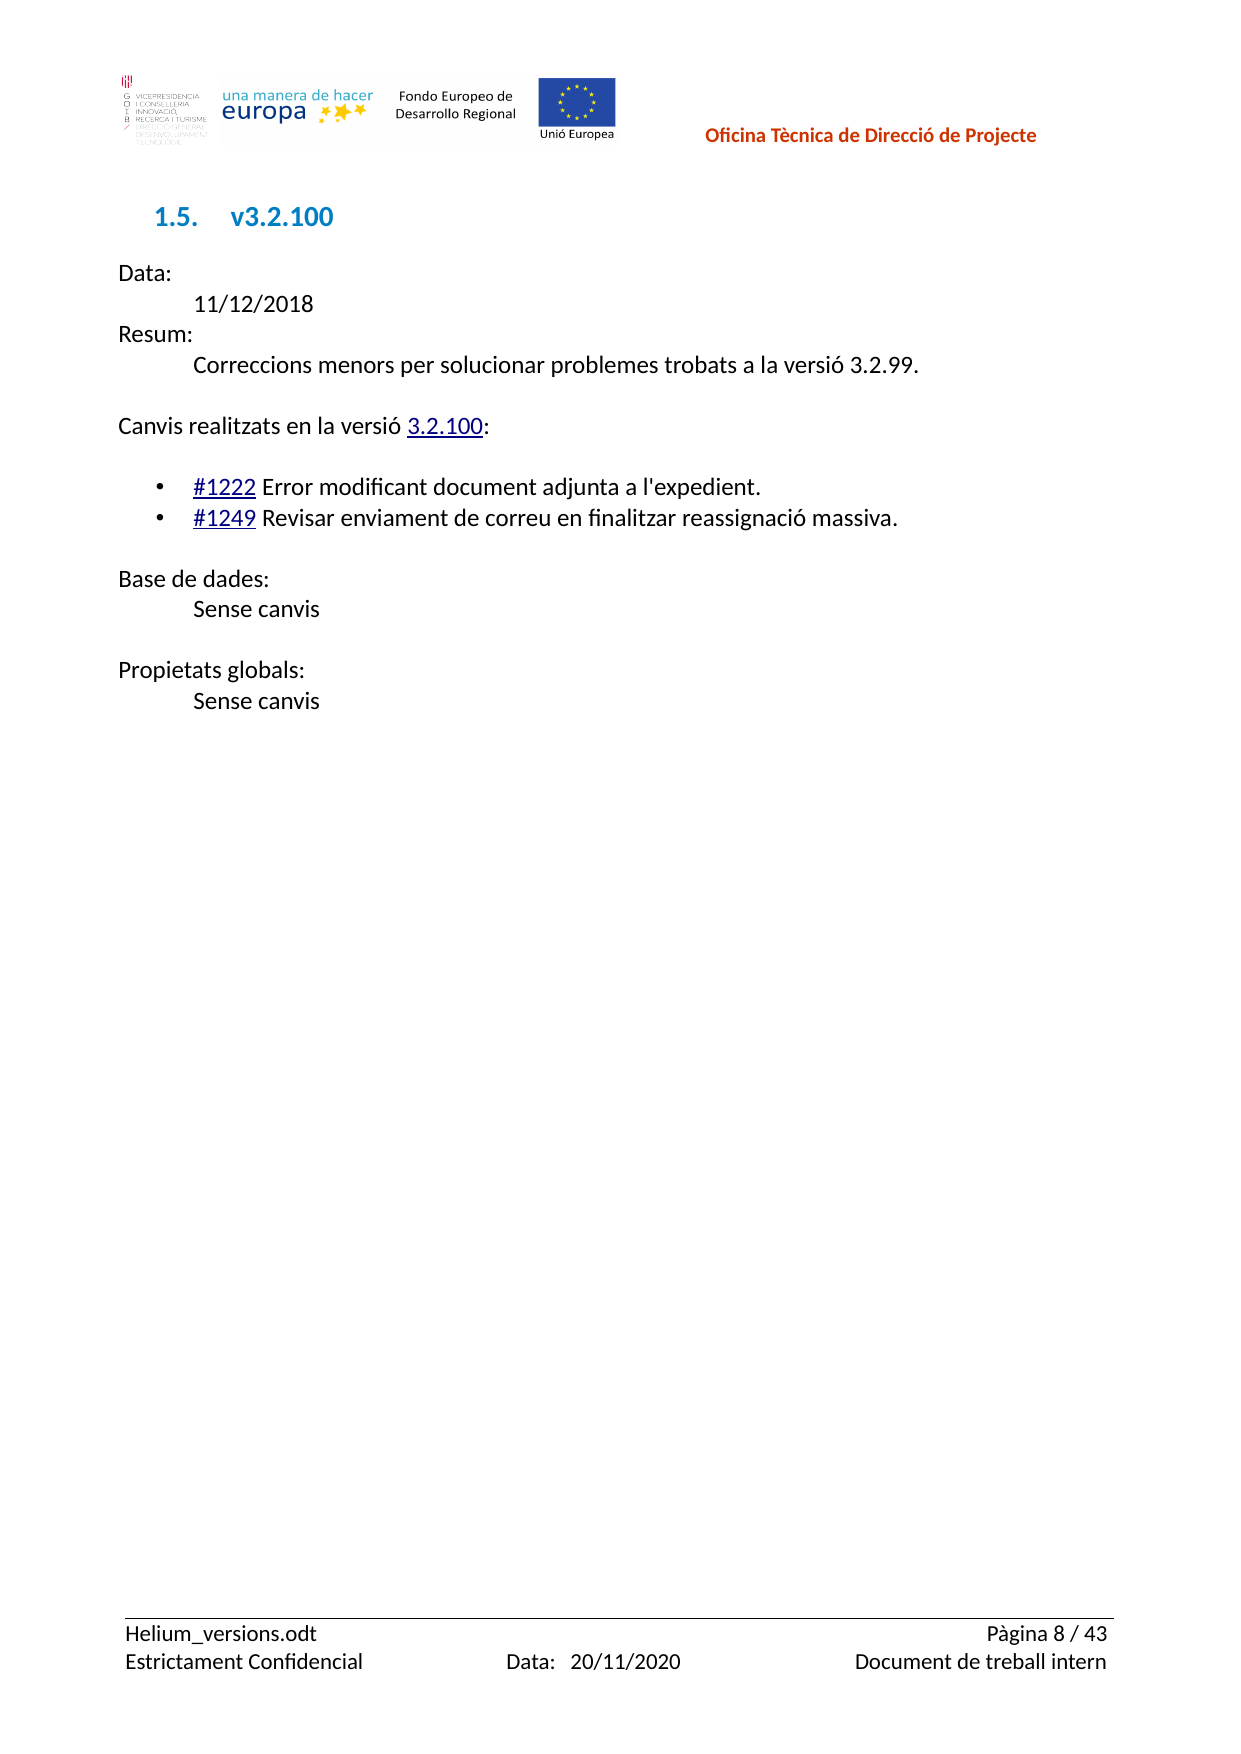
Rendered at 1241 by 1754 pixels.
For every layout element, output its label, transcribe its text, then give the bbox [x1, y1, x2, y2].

list #1222 Error modificant document adjunta a l'expedient. [156, 471, 1122, 502]
text Data: [118, 258, 1122, 288]
subtitle v3.2.100 [153, 198, 1122, 234]
text Propietats globals: [118, 654, 1122, 685]
picture [219, 73, 621, 147]
text Correccions menors per solucionar problemes trobats a la versió 3.2.99. [118, 349, 1122, 380]
picture [118, 73, 213, 147]
text Canvis realitzats en la versió 3.2.100: [118, 410, 1122, 441]
text Base de dades: [118, 563, 1122, 593]
text Resum: [118, 319, 1122, 349]
text 11/12/2018 [118, 288, 1122, 319]
list #1249 Revisar enviament de correu en finalitzar reassignació massiva. [156, 502, 1122, 532]
text Sense canvis [118, 593, 1122, 624]
text Sense canvis [118, 685, 1122, 715]
